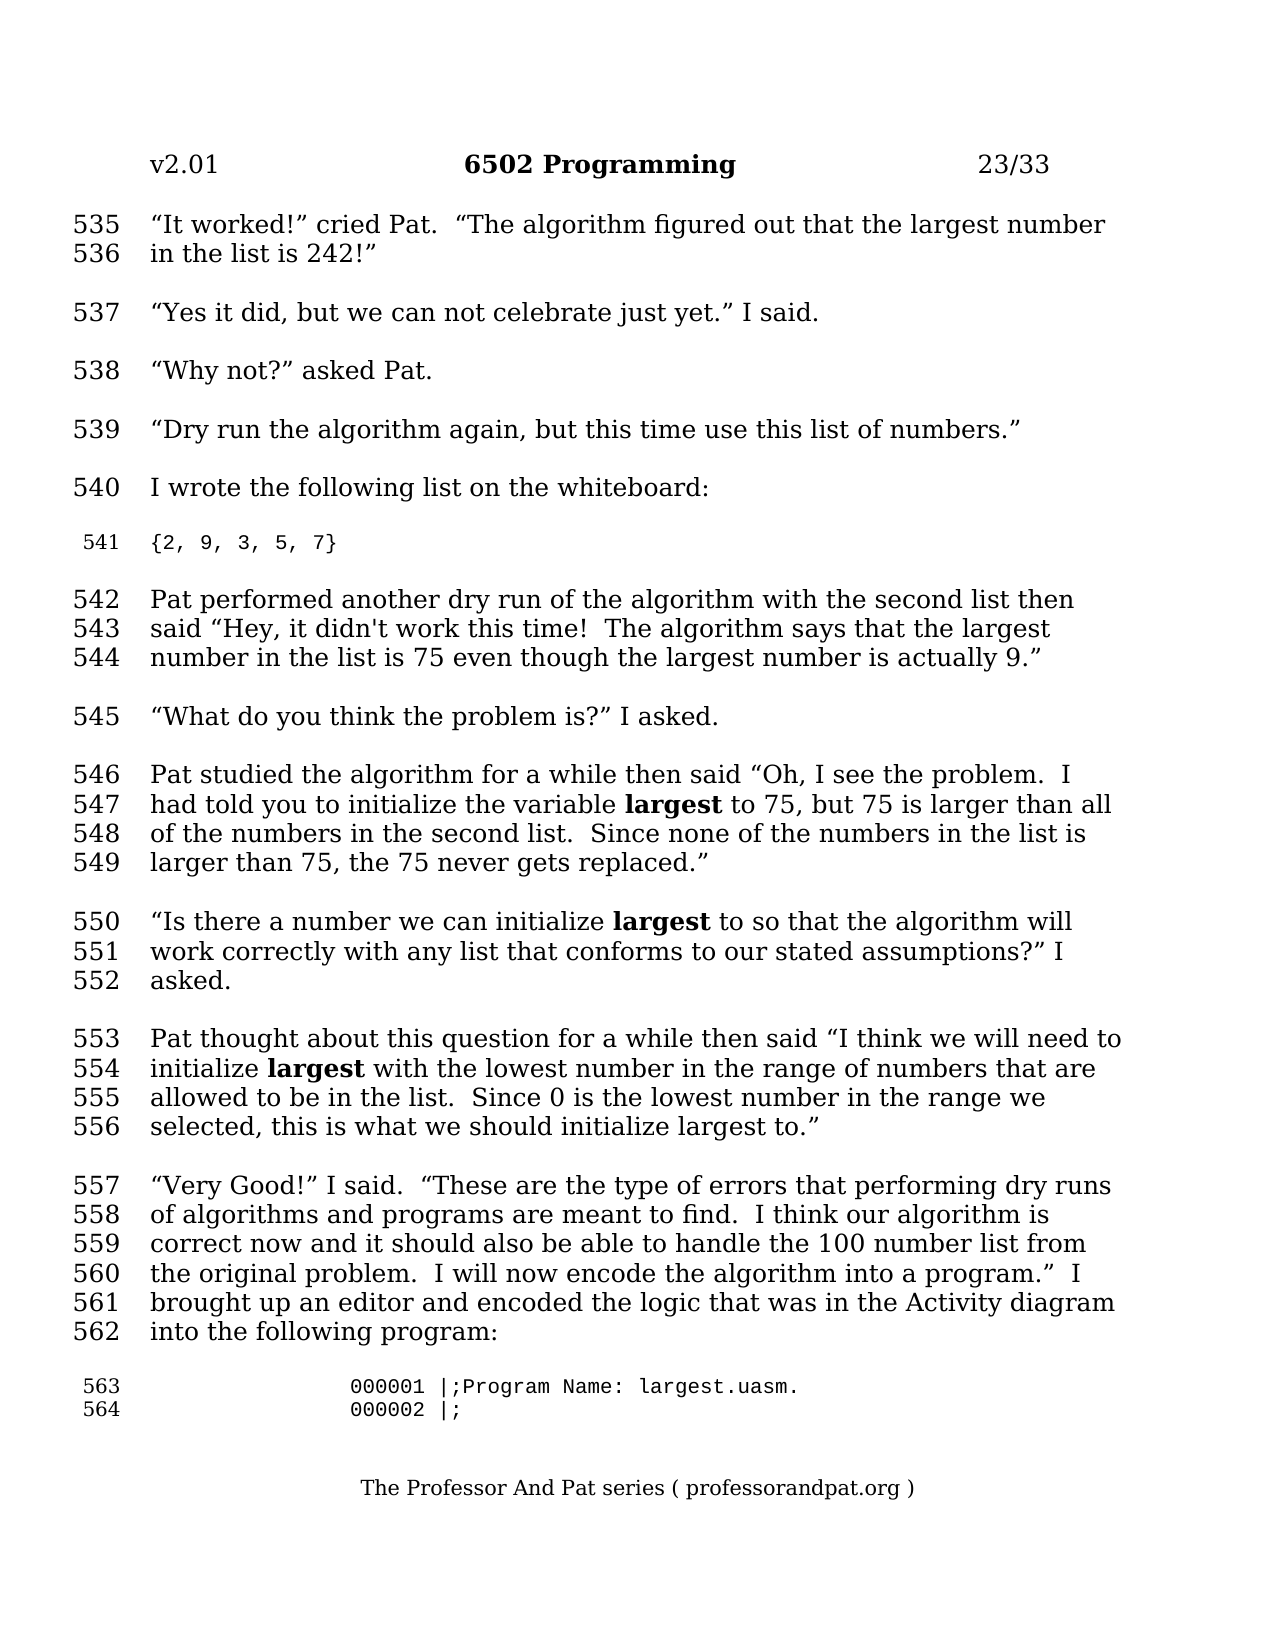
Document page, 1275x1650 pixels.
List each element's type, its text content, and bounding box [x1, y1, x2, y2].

text “Yes it did, but we can not celebrate just yet.” I said. [150, 298, 1125, 327]
text Pat studied the algorithm for a while then said “Oh, I see the problem. I had told you to initialize the variable largest to 75, but 75 is larger than all of the numbers in the second list. Since none of the numbers in the list is larger than 75, the 75 never gets replaced.” [150, 760, 1125, 878]
text {2, 9, 3, 5, 7} [150, 532, 1125, 556]
text “Is there a number we can initialize largest to so that the algorithm will work correctly with any list that conforms to our stated assumptions?” I asked. [150, 907, 1125, 995]
text Pat thought about this question for a while then said “I think we will need to initialize largest with the lowest number in the range of numbers that are allowed to be in the list. Since 0 is the lowest number in the range we selected, this is what we should initialize largest to.” [150, 1024, 1125, 1142]
text “Why not?” asked Pat. [150, 356, 1125, 386]
text 000002 |; [150, 1399, 1125, 1423]
text “Very Good!” I said. “These are the type of errors that performing dry runs of algorithms and programs are meant to find. I think our algorithm is correct now and it should also be able to handle the 100 number list from the original problem. I will now encode the algorithm into a program.” I brought up an editor and encoded the logic that was in the Activity diagram into the following program: [150, 1171, 1125, 1347]
text I wrote the following list on the whiteboard: [150, 473, 1125, 503]
text “It worked!” cried Pat. “The algorithm figured out that the largest number in the list is 242!” [150, 210, 1125, 268]
text 000001 |;Program Name: largest.uasm. [150, 1376, 1125, 1399]
text “What do you think the problem is?” I asked. [150, 702, 1125, 731]
text Pat performed another dry run of the algorithm with the second list then said “Hey, it didn't work this time! The algorithm says that the largest number in the list is 75 even though the largest number is actually 9.” [150, 585, 1125, 673]
text “Dry run the algorithm again, but this time use this list of numbers.” [150, 415, 1125, 444]
